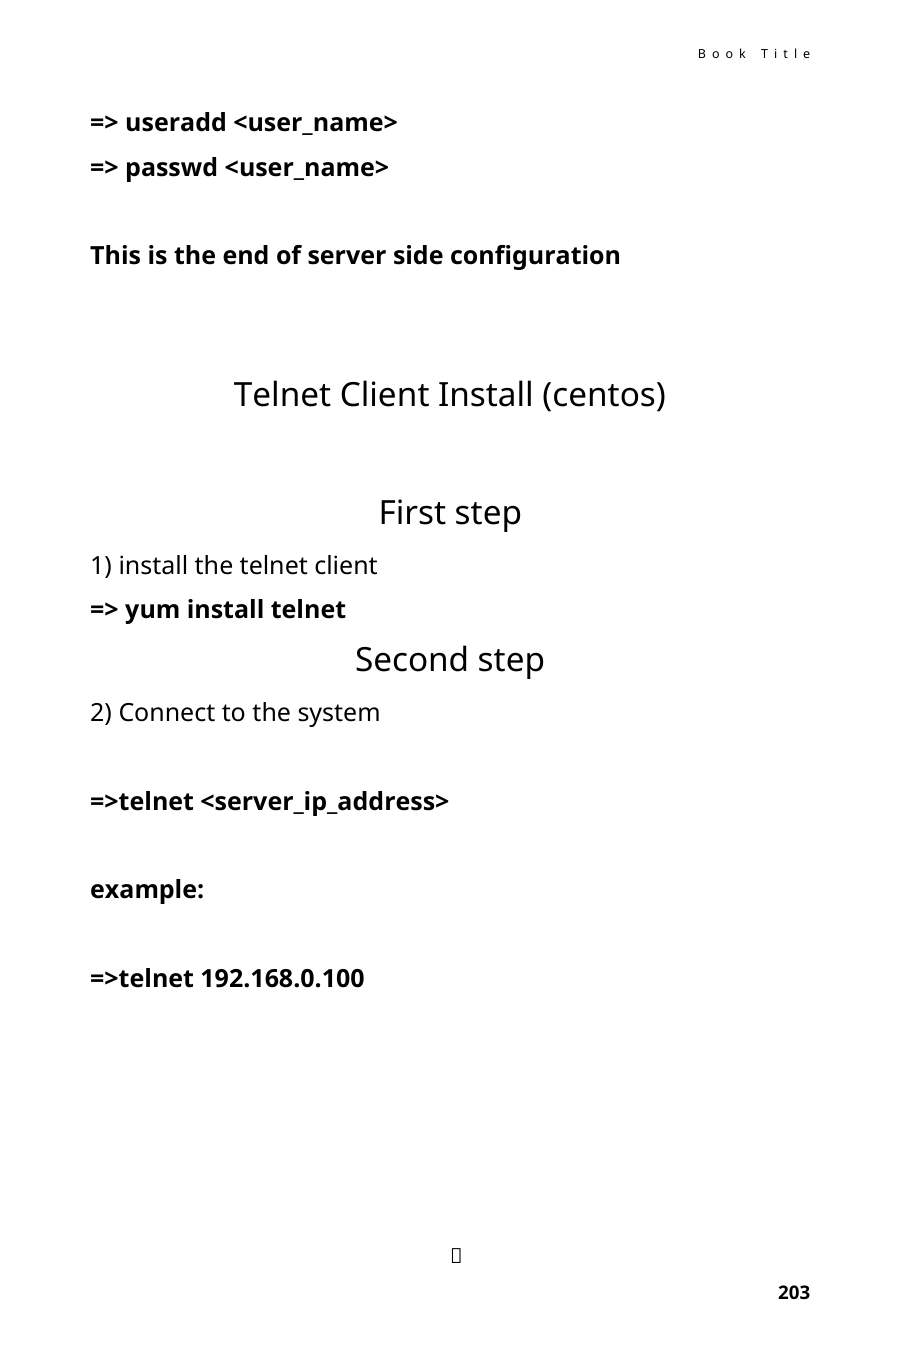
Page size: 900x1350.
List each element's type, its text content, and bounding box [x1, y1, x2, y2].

text Telnet Client Install (centos) [90, 371, 810, 416]
text =>telnet <server_ip_address> [90, 783, 810, 818]
text Second step [90, 636, 810, 681]
text 1) install the telnet client [90, 547, 810, 582]
text First step [90, 488, 810, 534]
text => yum install telnet [90, 592, 810, 626]
text 2) Connect to the system [90, 695, 810, 729]
text => passwd <user_name> [90, 149, 810, 183]
text example: [90, 872, 810, 906]
text This is the end of server side configuration [90, 238, 810, 272]
text => useradd <user_name> [90, 105, 810, 139]
text =>telnet 192.168.0.100 [90, 961, 810, 995]
